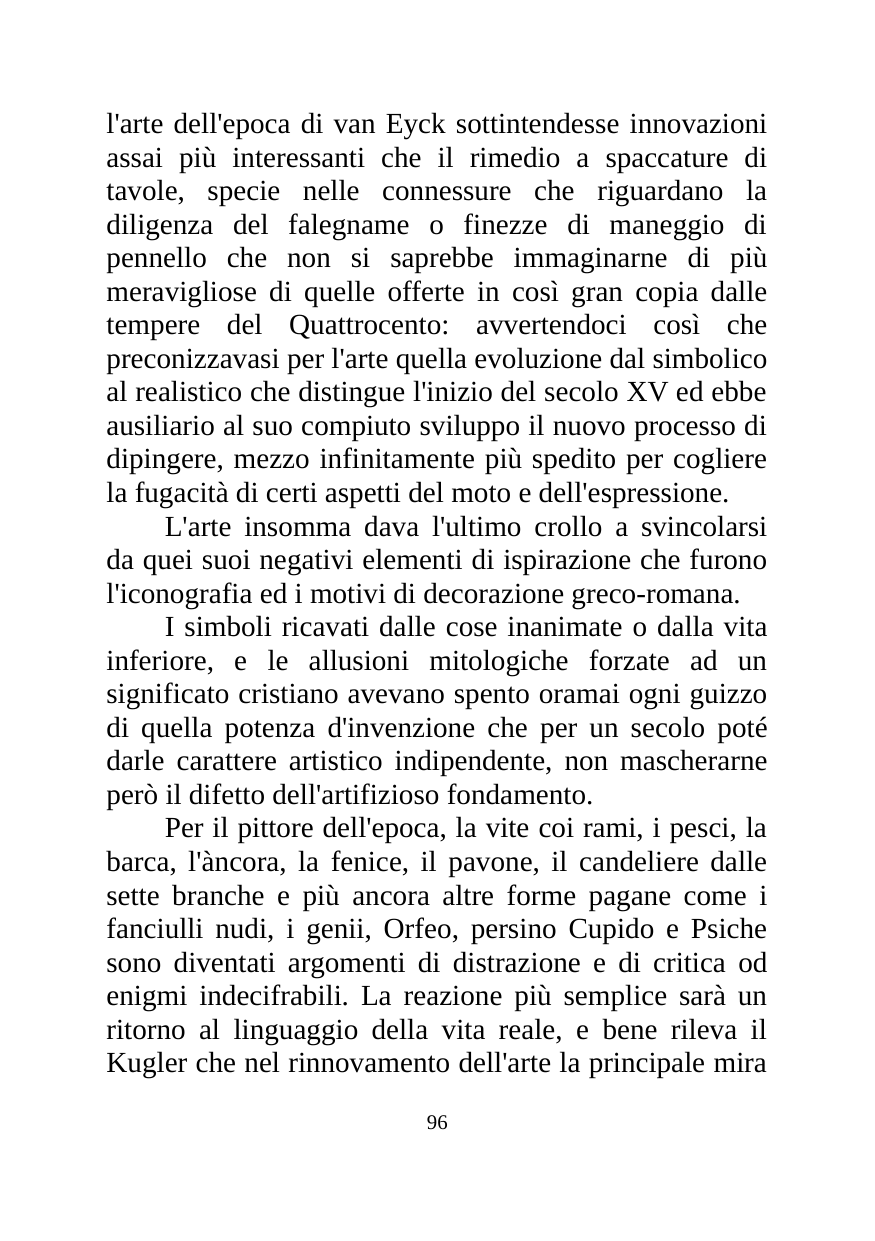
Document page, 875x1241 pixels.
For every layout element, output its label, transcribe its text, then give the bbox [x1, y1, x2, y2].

text Per il pittore dell'epoca, la vite coi rami, i pesci, la barca, l'àncora, la fenice, il pavone, il candeliere dalle sette branche e più ancora altre forme pagane come i fanciulli nudi, i genii, Orfeo, persino Cupido e Psiche sono diventati argomenti di distrazione e di critica od enigmi indecifrabili. La reazione più semplice sarà un ritorno al linguaggio della vita reale, e bene rileva il Kugler che nel rinnovamento dell'arte la principale mira [106, 811, 768, 1079]
text L'arte insomma dava l'ultimo crollo a svincolarsi da quei suoi negativi elementi di ispirazione che furono l'iconografia ed i motivi di decorazione greco-romana. [106, 509, 768, 609]
text I simboli ricavati dalle cose inanimate o dalla vita inferiore, e le allusioni mitologiche forzate ad un significato cristiano avevano spento oramai ogni guizzo di quella potenza d'invenzione che per un secolo poté darle carattere artistico indipendente, non mascherarne però il difetto dell'artifizioso fondamento. [106, 609, 768, 811]
text l'arte dell'epoca di van Eyck sottintendesse innovazioni assai più interessanti che il rimedio a spaccature di tavole, specie nelle connessure che riguardano la diligenza del falegname o finezze di maneggio di pennello che non si saprebbe immaginarne di più meravigliose di quelle offerte in così gran copia dalle tempere del Quattrocento: avvertendoci così che preconizzavasi per l'arte quella evoluzione dal simbolico al realistico che distingue l'inizio del secolo XV ed ebbe ausiliario al suo compiuto sviluppo il nuovo processo di dipingere, mezzo infinitamente più spedito per cogliere la fugacità di certi aspetti del moto e dell'espressione. [106, 106, 768, 509]
